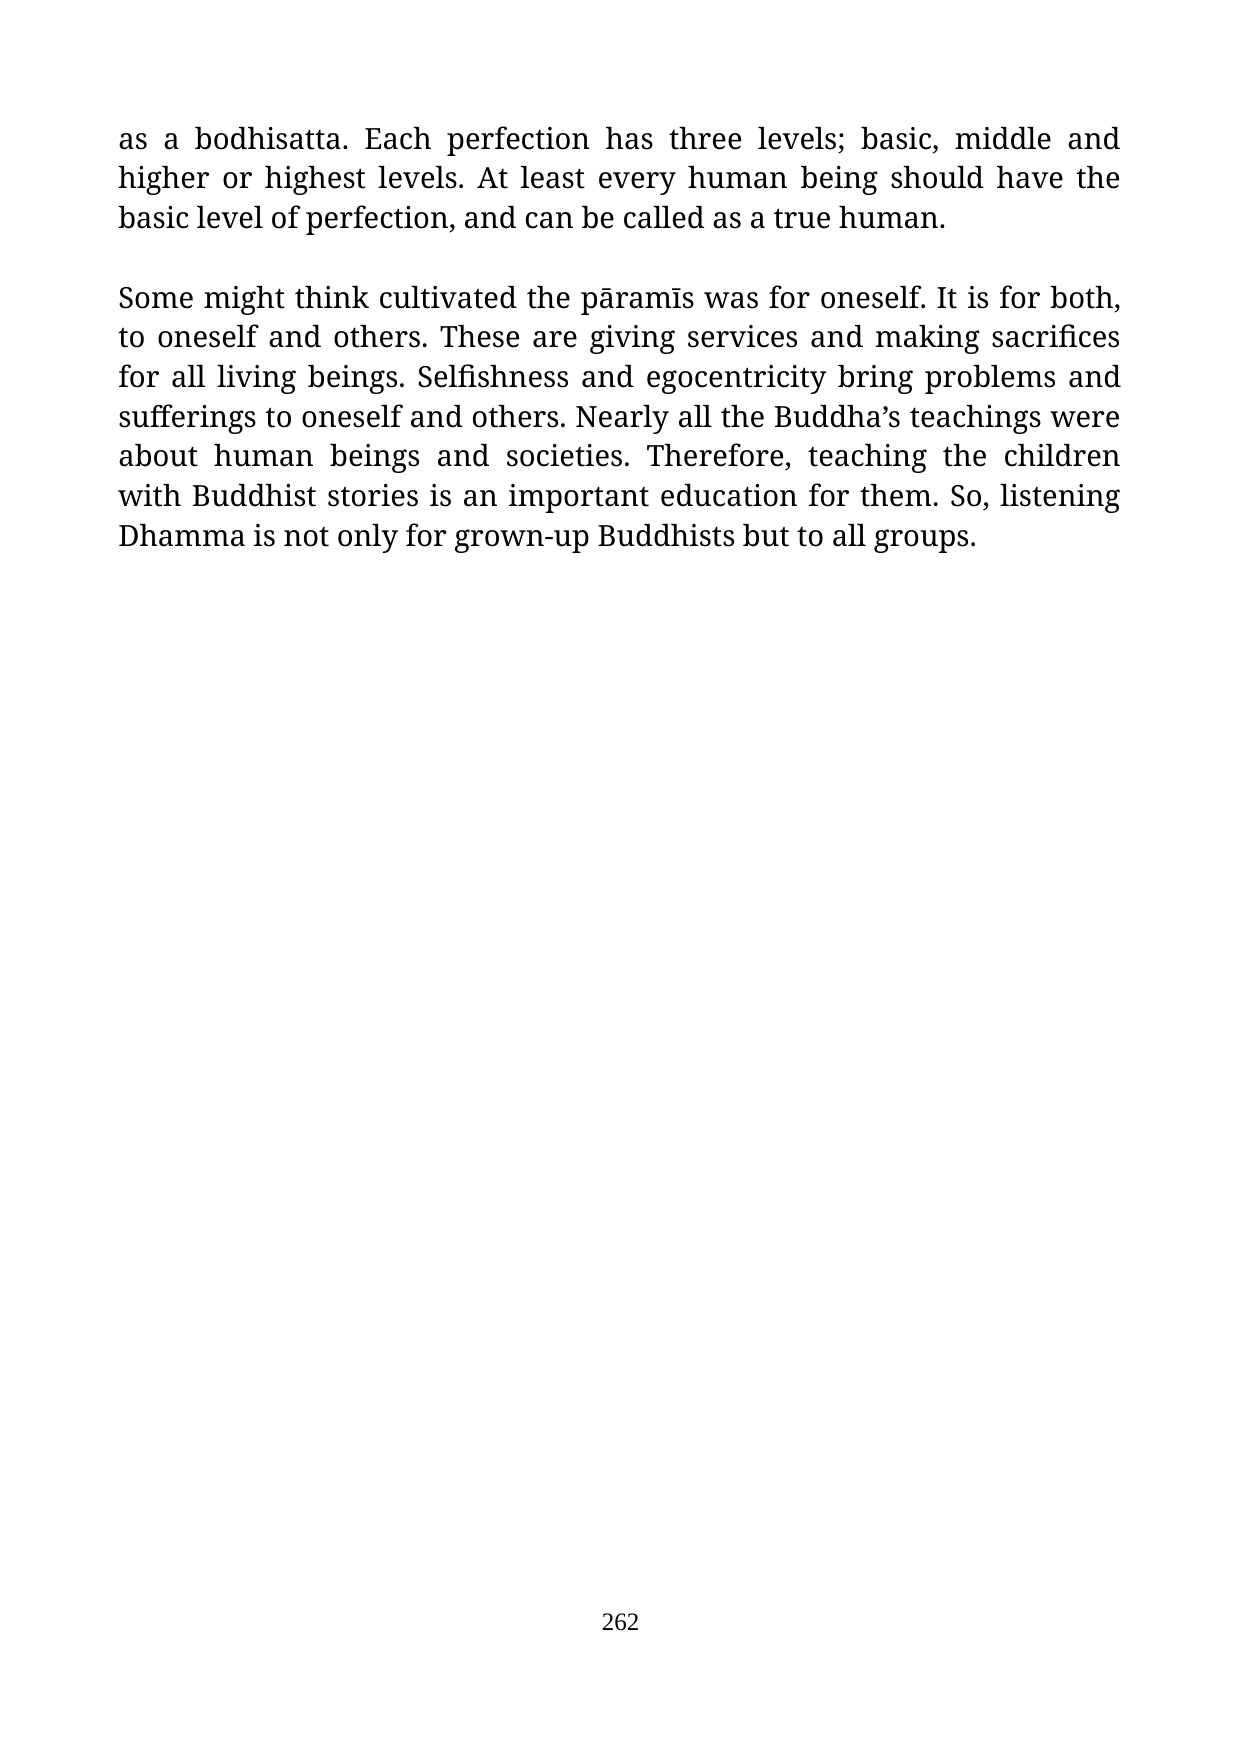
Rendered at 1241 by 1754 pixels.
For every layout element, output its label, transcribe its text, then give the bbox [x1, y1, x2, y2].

text as a bodhisatta. Each perfection has three levels; basic, middle and higher or highest levels. At least every human being should have the basic level of perfection, and can be called as a true human. Some might think cultivated the pāramīs was for oneself. It is for both, to oneself and others. These are giving services and making sacrifices for all living beings. Selfishness and egocentricity bring problems and sufferings to oneself and others. Nearly all the Buddha’s teachings were about human beings and societies. Therefore, teaching the children with Buddhist stories is an important education for them. So, listening Dhamma is not only for grown-up Buddhists but to all groups. [118, 118, 1122, 555]
